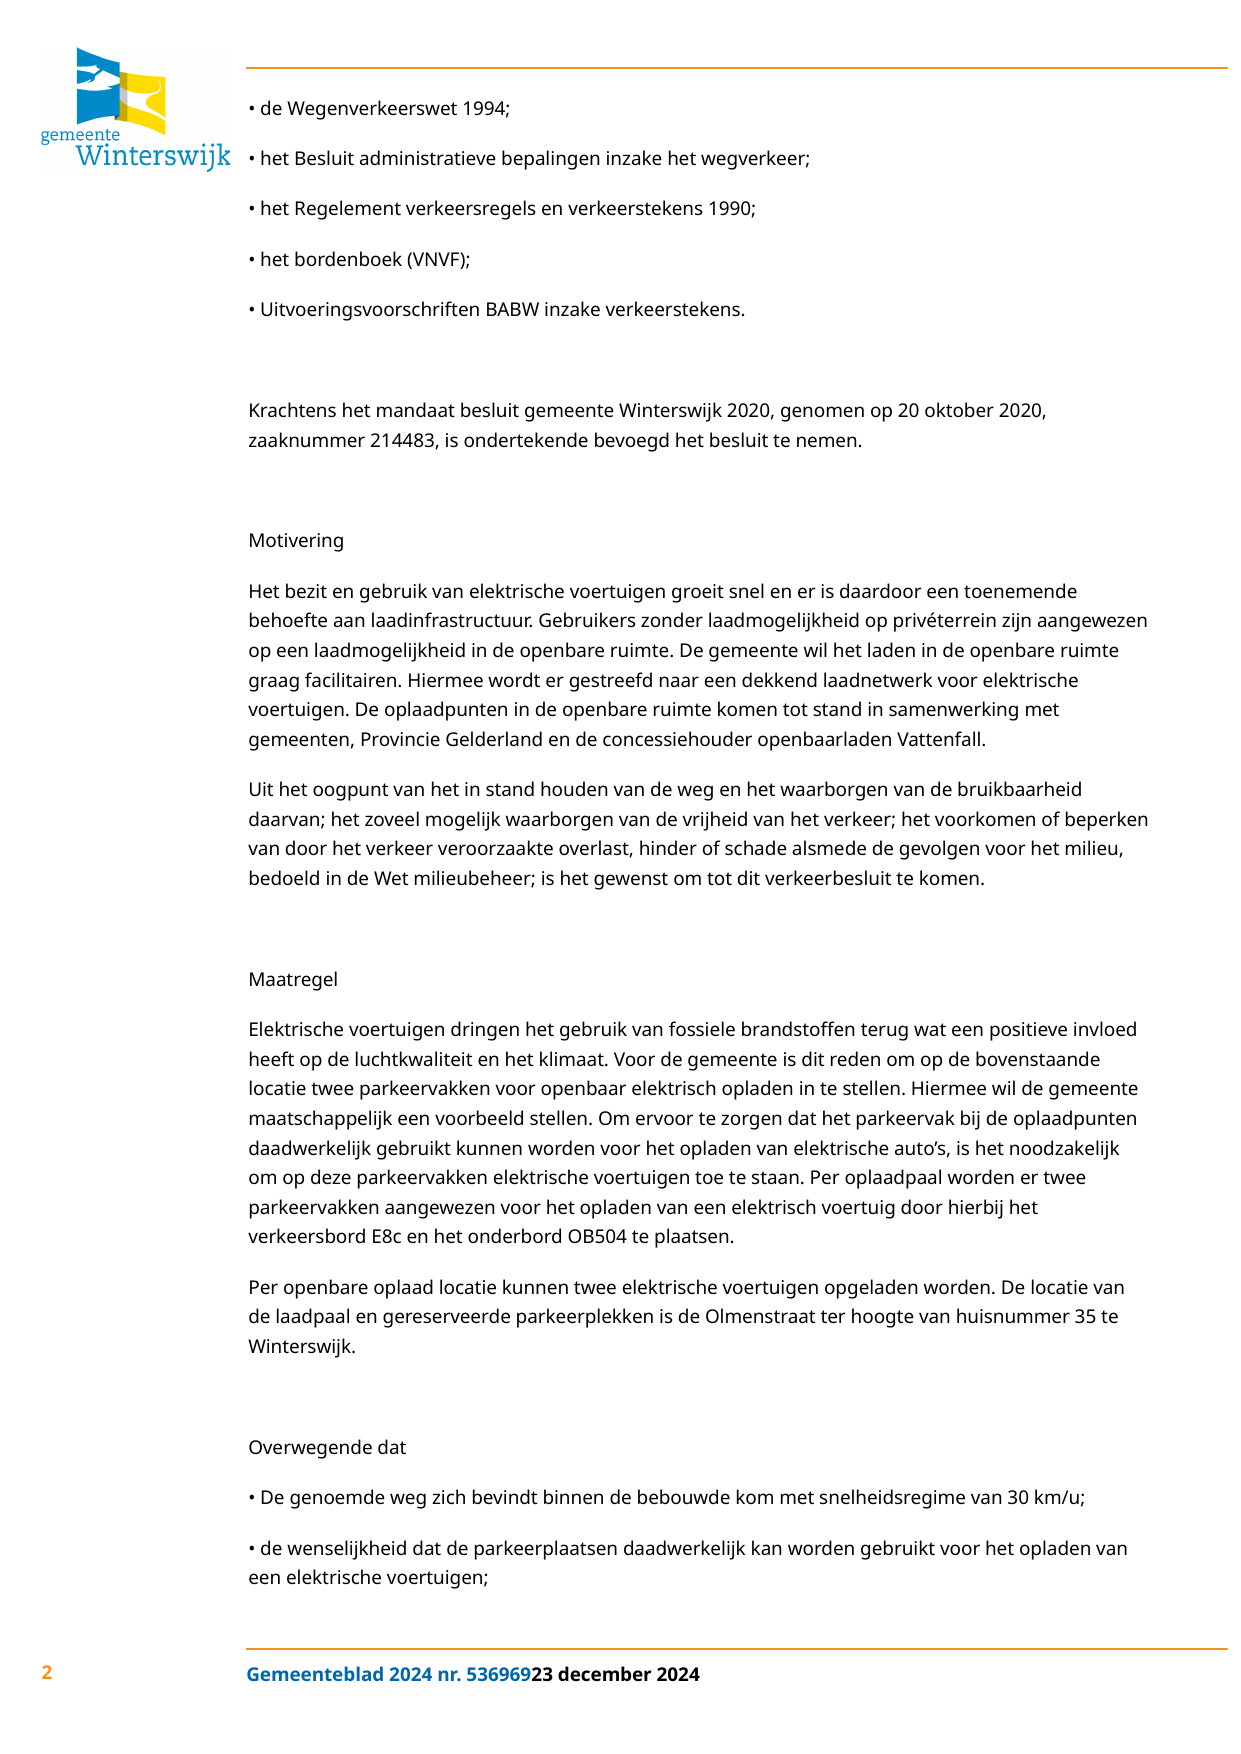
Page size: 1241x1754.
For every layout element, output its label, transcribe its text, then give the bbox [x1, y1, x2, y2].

picture [225, 153, 231, 162]
text Krachtens het mandaat besluit gemeente Winterswijk 2020, genomen op 20 oktober 2020, zaaknummer 214483, is ondertekende bevoegd het besluit te nemen. [248, 397, 1152, 453]
text • de wenselijkheid dat de parkeerplaatsen daadwerkelijk kan worden gebruikt voor het opladen van een elektrische voertuigen; [248, 1535, 1152, 1590]
text Motivering [248, 528, 1152, 553]
text Overwegende dat [248, 1434, 1152, 1460]
text • het Regelement verkeersregels en verkeerstekens 1990; [248, 196, 1152, 221]
text • De genoemde weg zich bevindt binnen de bebouwde kom met snelheidsregime van 30 km/u; [248, 1484, 1152, 1510]
text Elektrische voertuigen dringen het gebruik van fossiele brandstoffen terug wat een positieve invloed heeft op de luchtkwaliteit en het klimaat. Voor de gemeente is dit reden om op de bovenstaande locatie twee parkeervakken voor openbaar elektrisch opladen in te stellen. Hiermee wil de gemeente maatschappelijk een voorbeeld stellen. Om ervoor te zorgen dat het parkeervak bij de oplaadpunten daadwerkelijk gebruikt kunnen worden voor het opladen van elektrische auto’s, is het noodzakelijk om op deze parkeervakken elektrische voertuigen toe te staan. Per oplaadpaal worden er twee parkeervakken aangewezen voor het opladen van een elektrisch voertuig door hierbij het verkeersbord E8c en het onderbord OB504 te plaatsen. [248, 1016, 1152, 1249]
text • het Besluit administratieve bepalingen inzake het wegverkeer; [248, 145, 1152, 171]
text • Uitvoeringsvoorschriften BABW inzake verkeerstekens. [248, 296, 1152, 322]
text Maatregel [248, 966, 1152, 992]
text Het bezit en gebruik van elektrische voertuigen groeit snel en er is daardoor een toenemende behoefte aan laadinfrastructuur. Gebruikers zonder laadmogelijkheid op privéterrein zijn aangewezen op een laadmogelijkheid in de openbare ruimte. De gemeente wil het laden in de openbare ruimte graag facilitairen. Hiermee wordt er gestreefd naar een dekkend laadnetwerk voor elektrische voertuigen. De oplaadpunten in de openbare ruimte komen tot stand in samenwerking met gemeenten, Provincie Gelderland en de concessiehouder openbaarladen Vattenfall. [248, 578, 1152, 752]
picture [41, 47, 231, 172]
text Uit het oogpunt van het in stand houden van de weg en het waarborgen van de bruikbaarheid daarvan; het zoveel mogelijk waarborgen van de vrijheid van het verkeer; het voorkomen of beperken van door het verkeer veroorzaakte overlast, hinder of schade alsmede de gevolgen voor het milieu, bedoeld in de Wet milieubeheer; is het gewenst om tot dit verkeerbesluit te komen. [248, 776, 1152, 891]
text • het bordenboek (VNVF); [248, 246, 1152, 272]
text • de Wegenverkeerswet 1994; [248, 95, 1152, 121]
text Per openbare oplaad locatie kunnen twee elektrische voertuigen opgeladen worden. De locatie van de laadpaal en gereserveerde parkeerplekken is de Olmenstraat ter hoogte van huisnummer 35 te Winterswijk. [248, 1274, 1152, 1359]
